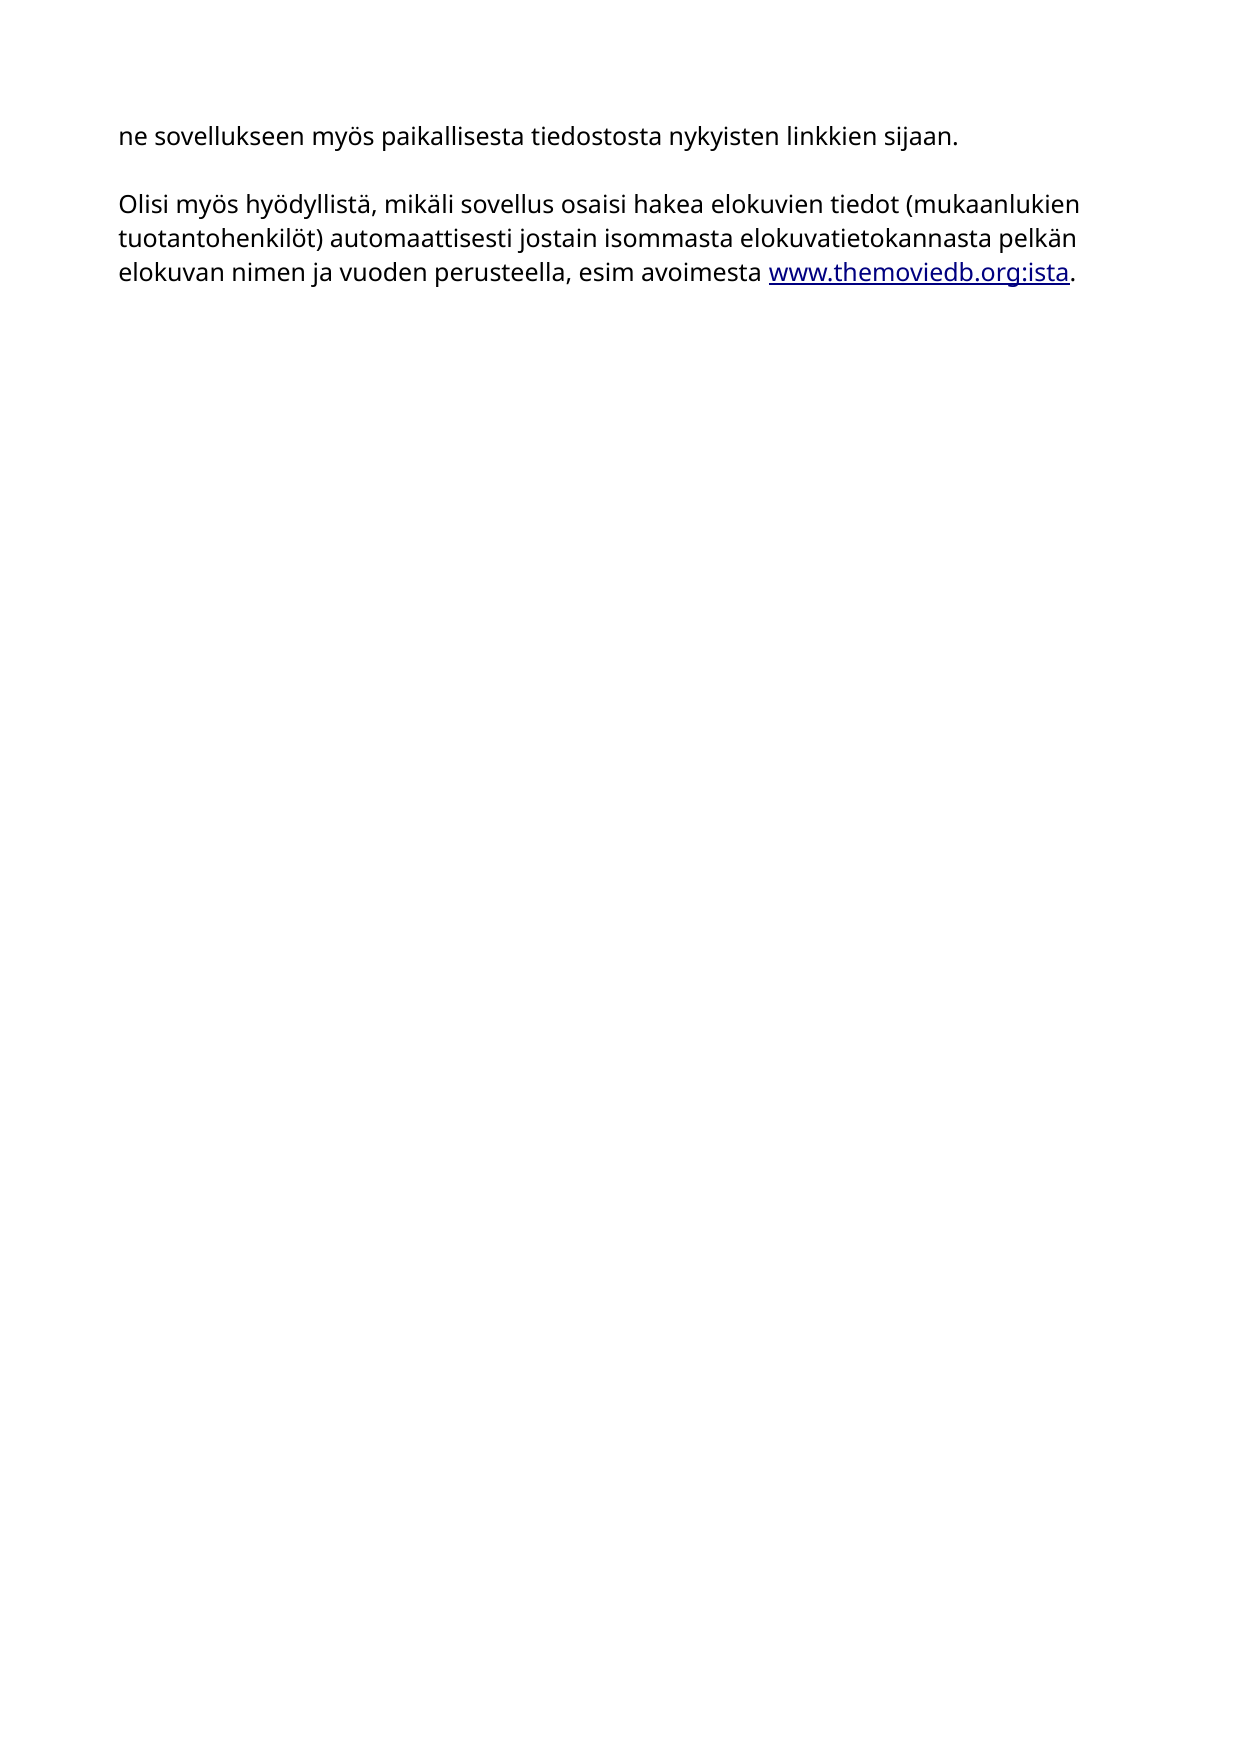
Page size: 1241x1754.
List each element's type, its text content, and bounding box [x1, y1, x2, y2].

text Olisi myös hyödyllistä, mikäli sovellus osaisi hakea elokuvien tiedot (mukaanlukien tuotantohenkilöt) automaattisesti jostain isommasta elokuvatietokannasta pelkän elokuvan nimen ja vuoden perusteella, esim avoimesta www.themoviedb.org:ista. [118, 186, 1122, 288]
text ne sovellukseen myös paikallisesta tiedostosta nykyisten linkkien sijaan. [118, 118, 1122, 152]
